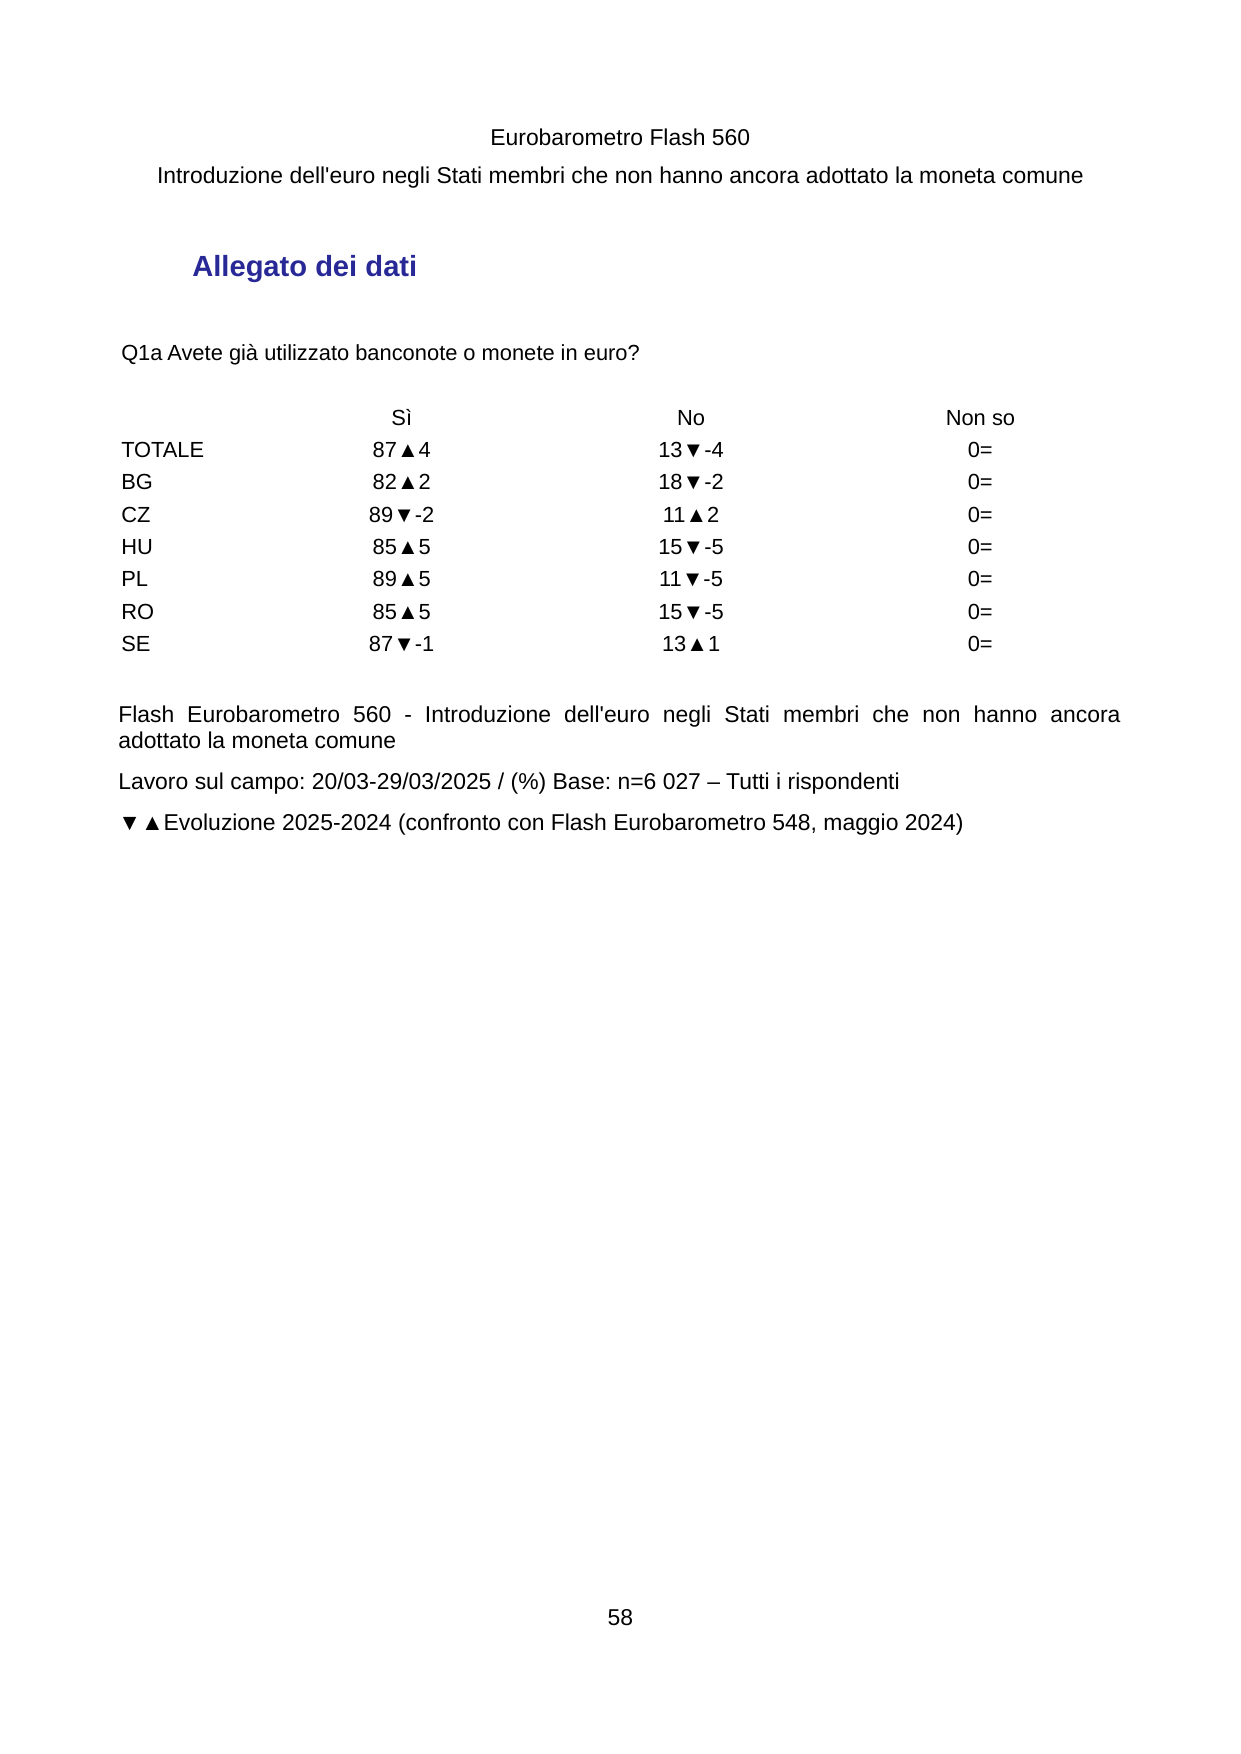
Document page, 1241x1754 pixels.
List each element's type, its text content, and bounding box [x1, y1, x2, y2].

table_header Q1a Avete già utilizzato banconote o monete in euro? [118, 336, 1125, 368]
table_cell 0= [836, 498, 1125, 530]
table_cell CZ [118, 498, 257, 530]
table_cell 13▼-4 [546, 433, 836, 466]
text Flash Eurobarometro 560 - Introduzione dell'euro negli Stati membri che non hanno ancora adottato la moneta comune [118, 701, 1122, 754]
table_cell 11▼-5 [546, 563, 836, 595]
table_cell RO [118, 595, 257, 628]
table_cell 0= [836, 563, 1125, 595]
table_cell [257, 369, 546, 401]
table_cell No [546, 401, 836, 433]
table_cell HU [118, 530, 257, 563]
table_cell [118, 369, 257, 401]
table_cell 18▼-2 [546, 466, 836, 498]
table_cell 87▲4 [257, 433, 546, 466]
table_cell SE [118, 628, 257, 660]
table_cell TOTALE [118, 433, 257, 466]
table_cell Sì [257, 401, 546, 433]
table_cell 15▼-5 [546, 530, 836, 563]
table_cell 89▲5 [257, 563, 546, 595]
table_cell Non so [836, 401, 1125, 433]
table_cell [546, 369, 836, 401]
table_cell 13▲1 [546, 628, 836, 660]
table_cell 0= [836, 530, 1125, 563]
table_cell [836, 369, 1125, 401]
table_cell 15▼-5 [546, 595, 836, 628]
table_cell 0= [836, 466, 1125, 498]
table_cell 0= [836, 433, 1125, 466]
table_cell [118, 401, 257, 433]
table_cell BG [118, 466, 257, 498]
table_cell 85▲5 [257, 595, 546, 628]
text ▼▲Evoluzione 2025-2024 (confronto con Flash Eurobarometro 548, maggio 2024) [118, 809, 1122, 836]
table_cell 11▲2 [546, 498, 836, 530]
subtitle Allegato dei dati [118, 249, 1122, 283]
table_cell 0= [836, 595, 1125, 628]
table_cell PL [118, 563, 257, 595]
table_cell 89▼-2 [257, 498, 546, 530]
table_cell 82▲2 [257, 466, 546, 498]
table_cell 0= [836, 628, 1125, 660]
table_cell 85▲5 [257, 530, 546, 563]
table_cell 87▼-1 [257, 628, 546, 660]
text Lavoro sul campo: 20/03-29/03/2025 / (%) Base: n=6 027 – Tutti i rispondenti [118, 768, 1122, 794]
